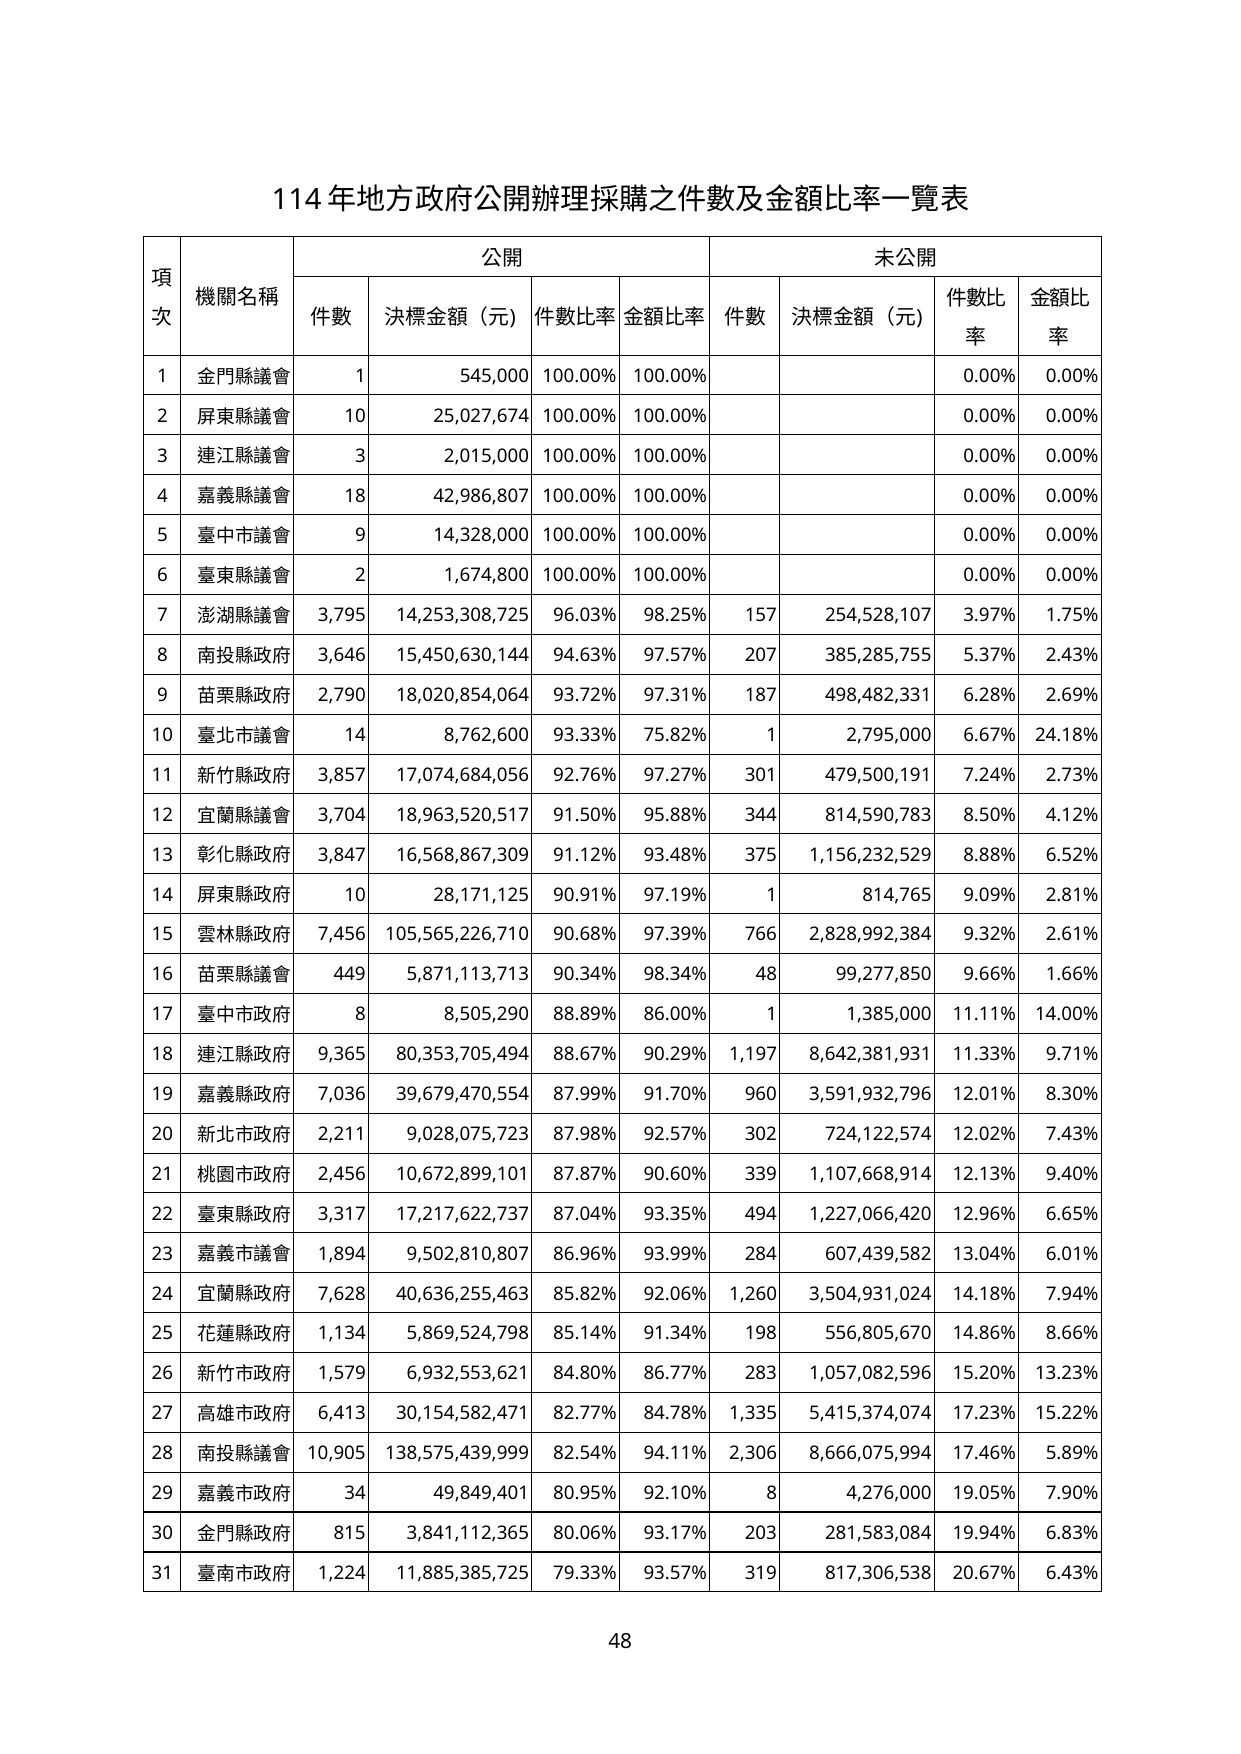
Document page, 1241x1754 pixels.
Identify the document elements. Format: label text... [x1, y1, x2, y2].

table_cell 8 [710, 1473, 779, 1511]
table_cell 30 [144, 1513, 180, 1551]
table_cell 7 [144, 595, 180, 634]
table_cell 97.39% [620, 914, 709, 953]
table_cell 臺中市議會 [181, 515, 293, 554]
table_cell 南投縣政府 [181, 635, 293, 674]
table_cell 7.24% [935, 755, 1018, 793]
table_cell 92.10% [620, 1473, 709, 1511]
table_cell 385,285,755 [780, 635, 934, 674]
table_cell 7,628 [294, 1273, 368, 1312]
table_cell 15,450,630,144 [369, 635, 531, 674]
table_cell 臺北市議會 [181, 715, 293, 753]
table_cell 嘉義市議會 [181, 1233, 293, 1272]
table_cell 8,762,600 [369, 715, 531, 753]
table_cell [780, 356, 934, 394]
table_cell 11 [144, 755, 180, 793]
table_cell 3,857 [294, 755, 368, 793]
table_cell 8.88% [935, 834, 1018, 873]
table_cell 2,015,000 [369, 435, 531, 474]
table_cell 臺東縣議會 [181, 555, 293, 594]
table_cell 25 [144, 1313, 180, 1352]
table_cell 3,591,932,796 [780, 1074, 934, 1112]
table_cell 6 [144, 555, 180, 594]
table_cell 15.22% [1019, 1393, 1101, 1432]
table_cell 93.99% [620, 1233, 709, 1272]
table_cell 18,963,520,517 [369, 794, 531, 833]
table_cell 814,590,783 [780, 794, 934, 833]
table_cell 0.00% [1019, 475, 1101, 514]
table_cell 17 [144, 994, 180, 1033]
table_cell 7,036 [294, 1074, 368, 1112]
table_cell 80.95% [532, 1473, 619, 1511]
table_cell 80.06% [532, 1513, 619, 1551]
table_cell 87.87% [532, 1154, 619, 1192]
table_cell 607,439,582 [780, 1233, 934, 1272]
table_cell 7.94% [1019, 1273, 1101, 1312]
table_cell 14.00% [1019, 994, 1101, 1033]
table_cell 5.37% [935, 635, 1018, 674]
table_cell 2,211 [294, 1114, 368, 1152]
table_cell 92.76% [532, 755, 619, 793]
table_cell 449 [294, 954, 368, 993]
table_cell 苗栗縣議會 [181, 954, 293, 993]
table_cell 479,500,191 [780, 755, 934, 793]
table_cell 屏東縣議會 [181, 395, 293, 434]
table_cell 100.00% [620, 435, 709, 474]
table_cell [780, 515, 934, 554]
table_cell 1,197 [710, 1034, 779, 1073]
table_cell 6,413 [294, 1393, 368, 1432]
table_cell 3 [294, 435, 368, 474]
table_cell 6.43% [1019, 1553, 1101, 1591]
table_cell [780, 435, 934, 474]
table_cell 2 [294, 555, 368, 594]
table_cell 16,568,867,309 [369, 834, 531, 873]
table_cell [710, 356, 779, 394]
table_cell 8,642,381,931 [780, 1034, 934, 1073]
table_cell 彰化縣政府 [181, 834, 293, 873]
table_cell 5,869,524,798 [369, 1313, 531, 1352]
table_cell 4.12% [1019, 794, 1101, 833]
table_cell 12.02% [935, 1114, 1018, 1152]
table_cell 87.99% [532, 1074, 619, 1112]
table_cell 187 [710, 675, 779, 713]
table_cell 3,704 [294, 794, 368, 833]
table_header 公開 [294, 237, 709, 276]
table_cell 1,227,066,420 [780, 1193, 934, 1232]
table_cell 96.03% [532, 595, 619, 634]
table_cell 2.73% [1019, 755, 1101, 793]
table_cell 42,986,807 [369, 475, 531, 514]
table_cell 11.33% [935, 1034, 1018, 1073]
table_cell 1,385,000 [780, 994, 934, 1033]
table_cell 3,847 [294, 834, 368, 873]
table_cell 10,672,899,101 [369, 1154, 531, 1192]
table_cell [710, 395, 779, 434]
table_cell 817,306,538 [780, 1553, 934, 1591]
table_cell 26 [144, 1353, 180, 1392]
table_cell 宜蘭縣議會 [181, 794, 293, 833]
table_cell 85.82% [532, 1273, 619, 1312]
table_cell 9.09% [935, 874, 1018, 913]
table_cell 14,253,308,725 [369, 595, 531, 634]
table_cell 48 [710, 954, 779, 993]
table_cell 28,171,125 [369, 874, 531, 913]
table_cell 南投縣議會 [181, 1433, 293, 1472]
table_cell 12.01% [935, 1074, 1018, 1112]
table_cell 93.57% [620, 1553, 709, 1591]
table_cell 17,217,622,737 [369, 1193, 531, 1232]
table_cell 100.00% [620, 475, 709, 514]
table_cell 1 [710, 874, 779, 913]
table_cell 98.25% [620, 595, 709, 634]
table_cell 138,575,439,999 [369, 1433, 531, 1472]
table_cell 1.66% [1019, 954, 1101, 993]
table_cell 498,482,331 [780, 675, 934, 713]
table_cell 桃園市政府 [181, 1154, 293, 1192]
table_cell 1,057,082,596 [780, 1353, 934, 1392]
table_cell 31 [144, 1553, 180, 1591]
table_cell 6.67% [935, 715, 1018, 753]
table_cell 1,674,800 [369, 555, 531, 594]
table_cell 雲林縣政府 [181, 914, 293, 953]
table_cell 13 [144, 834, 180, 873]
table_cell 0.00% [935, 475, 1018, 514]
table_cell 3 [144, 435, 180, 474]
table_cell 88.89% [532, 994, 619, 1033]
table_cell 8 [294, 994, 368, 1033]
table_cell 94.63% [532, 635, 619, 674]
table_cell 0.00% [935, 435, 1018, 474]
table_cell 91.70% [620, 1074, 709, 1112]
table_cell [780, 555, 934, 594]
table_cell 25,027,674 [369, 395, 531, 434]
table_cell 90.34% [532, 954, 619, 993]
table_cell 6.52% [1019, 834, 1101, 873]
table_cell 97.57% [620, 635, 709, 674]
table_cell 9 [144, 675, 180, 713]
table_cell 新北市政府 [181, 1114, 293, 1152]
table_cell 1 [294, 356, 368, 394]
table_cell 1,579 [294, 1353, 368, 1392]
table_cell 10,905 [294, 1433, 368, 1472]
table_cell 319 [710, 1553, 779, 1591]
table_cell 283 [710, 1353, 779, 1392]
table_cell 14.86% [935, 1313, 1018, 1352]
table_cell 40,636,255,463 [369, 1273, 531, 1312]
table_cell 連江縣議會 [181, 435, 293, 474]
table_cell 301 [710, 755, 779, 793]
table_cell 7,456 [294, 914, 368, 953]
table_cell 2.43% [1019, 635, 1101, 674]
table_cell 13.04% [935, 1233, 1018, 1272]
table_cell 85.14% [532, 1313, 619, 1352]
table_cell 2.81% [1019, 874, 1101, 913]
table_cell 嘉義縣政府 [181, 1074, 293, 1112]
table_cell 93.72% [532, 675, 619, 713]
table_cell 7.43% [1019, 1114, 1101, 1152]
table_cell 84.80% [532, 1353, 619, 1392]
text 114年地方政府公開辦理採購之件數及金額比率一覽表 [148, 158, 1092, 236]
table_cell 39,679,470,554 [369, 1074, 531, 1112]
table_cell 2,306 [710, 1433, 779, 1472]
table_cell 9.66% [935, 954, 1018, 993]
table_cell 100.00% [532, 555, 619, 594]
table_cell 1,260 [710, 1273, 779, 1312]
table_cell 9 [294, 515, 368, 554]
table_cell 93.35% [620, 1193, 709, 1232]
table_cell 15.20% [935, 1353, 1018, 1392]
table_cell 1,134 [294, 1313, 368, 1352]
table_cell 90.29% [620, 1034, 709, 1073]
table_cell 金門縣議會 [181, 356, 293, 394]
table_cell 2.61% [1019, 914, 1101, 953]
table_cell 344 [710, 794, 779, 833]
table_cell 92.06% [620, 1273, 709, 1312]
table_cell 99,277,850 [780, 954, 934, 993]
table_cell 29 [144, 1473, 180, 1511]
table_cell 19 [144, 1074, 180, 1112]
table_cell [780, 475, 934, 514]
table_cell 86.77% [620, 1353, 709, 1392]
table_cell 5,871,113,713 [369, 954, 531, 993]
table_cell 90.60% [620, 1154, 709, 1192]
table_cell 1,107,668,914 [780, 1154, 934, 1192]
table_cell 件數 [294, 277, 368, 354]
table_cell 金門縣政府 [181, 1513, 293, 1551]
table_cell [710, 515, 779, 554]
table_cell 14 [144, 874, 180, 913]
table_header 機關名稱 [181, 237, 293, 354]
table_cell 86.00% [620, 994, 709, 1033]
table_cell 高雄市政府 [181, 1393, 293, 1432]
table_cell 0.00% [1019, 515, 1101, 554]
table_cell 臺中市政府 [181, 994, 293, 1033]
table_cell 87.98% [532, 1114, 619, 1152]
table_cell 254,528,107 [780, 595, 934, 634]
table_cell 19.05% [935, 1473, 1018, 1511]
table_cell 14.18% [935, 1273, 1018, 1312]
table_cell 10 [294, 874, 368, 913]
table_cell 21 [144, 1154, 180, 1192]
table_cell 94.11% [620, 1433, 709, 1472]
table_cell 15 [144, 914, 180, 953]
table_cell 6.65% [1019, 1193, 1101, 1232]
table_cell 34 [294, 1473, 368, 1511]
table_cell 17.46% [935, 1433, 1018, 1472]
table_cell 1 [710, 994, 779, 1033]
table_cell 157 [710, 595, 779, 634]
table_cell 0.00% [1019, 435, 1101, 474]
table_cell 8.66% [1019, 1313, 1101, 1352]
table_cell 1.75% [1019, 595, 1101, 634]
table_cell 0.00% [1019, 356, 1101, 394]
table_cell 新竹縣政府 [181, 755, 293, 793]
table_header 未公開 [710, 237, 1101, 276]
table_cell 1,156,232,529 [780, 834, 934, 873]
table_cell 新竹市政府 [181, 1353, 293, 1392]
table_cell 4,276,000 [780, 1473, 934, 1511]
table_cell 9,365 [294, 1034, 368, 1073]
table_cell 100.00% [532, 515, 619, 554]
table_cell 10 [294, 395, 368, 434]
table_cell 14 [294, 715, 368, 753]
table_cell 6.83% [1019, 1513, 1101, 1551]
table_cell 14,328,000 [369, 515, 531, 554]
table_cell 18,020,854,064 [369, 675, 531, 713]
table_cell 87.04% [532, 1193, 619, 1232]
table_cell 100.00% [620, 356, 709, 394]
table_cell 203 [710, 1513, 779, 1551]
table_cell 9,028,075,723 [369, 1114, 531, 1152]
table_cell 0.00% [935, 515, 1018, 554]
table_cell 84.78% [620, 1393, 709, 1432]
table_cell 8 [144, 635, 180, 674]
table_cell 93.17% [620, 1513, 709, 1551]
table_cell 30,154,582,471 [369, 1393, 531, 1432]
table_cell 814,765 [780, 874, 934, 913]
table_cell 91.12% [532, 834, 619, 873]
table_cell 100.00% [620, 395, 709, 434]
table_cell [710, 555, 779, 594]
table_cell 1,335 [710, 1393, 779, 1432]
table_cell 件數比率 [532, 277, 619, 354]
table_cell 0.00% [1019, 555, 1101, 594]
table_cell 6.28% [935, 675, 1018, 713]
table_cell 95.88% [620, 794, 709, 833]
table_cell 8,666,075,994 [780, 1433, 934, 1472]
table_cell 5,415,374,074 [780, 1393, 934, 1432]
table_cell 105,565,226,710 [369, 914, 531, 953]
table_cell 339 [710, 1154, 779, 1192]
table_cell 0.00% [935, 555, 1018, 594]
table_cell 23 [144, 1233, 180, 1272]
table_cell 臺南市政府 [181, 1553, 293, 1591]
table_cell 75.82% [620, 715, 709, 753]
table_cell 8,505,290 [369, 994, 531, 1033]
table_cell 2,456 [294, 1154, 368, 1192]
table_cell 284 [710, 1233, 779, 1272]
table_cell 1 [710, 715, 779, 753]
table_cell 91.50% [532, 794, 619, 833]
table_cell 960 [710, 1074, 779, 1112]
table_cell 375 [710, 834, 779, 873]
table_cell 100.00% [532, 356, 619, 394]
table_cell 27 [144, 1393, 180, 1432]
table_cell 82.77% [532, 1393, 619, 1432]
table_cell 93.33% [532, 715, 619, 753]
table_cell 3,317 [294, 1193, 368, 1232]
table_cell 11,885,385,725 [369, 1553, 531, 1591]
table_cell 724,122,574 [780, 1114, 934, 1152]
table_cell 花蓮縣政府 [181, 1313, 293, 1352]
table_cell 宜蘭縣政府 [181, 1273, 293, 1312]
table_cell 3,795 [294, 595, 368, 634]
table_cell 97.27% [620, 755, 709, 793]
table_cell 556,805,670 [780, 1313, 934, 1352]
table_cell 16 [144, 954, 180, 993]
table_cell [780, 395, 934, 434]
table_cell 2.69% [1019, 675, 1101, 713]
table_cell 22 [144, 1193, 180, 1232]
table_cell 815 [294, 1513, 368, 1551]
table_cell 92.57% [620, 1114, 709, 1152]
table_cell 11.11% [935, 994, 1018, 1033]
table_cell 嘉義縣議會 [181, 475, 293, 514]
table_header 項次 [144, 237, 180, 354]
table_cell 7.90% [1019, 1473, 1101, 1511]
table_cell 17.23% [935, 1393, 1018, 1432]
table_cell [710, 475, 779, 514]
table_cell 8.50% [935, 794, 1018, 833]
table_cell 4 [144, 475, 180, 514]
table_cell 澎湖縣議會 [181, 595, 293, 634]
table_cell 3.97% [935, 595, 1018, 634]
table_cell 766 [710, 914, 779, 953]
table_cell [710, 435, 779, 474]
table_cell 207 [710, 635, 779, 674]
table_cell 2 [144, 395, 180, 434]
table_cell 嘉義市政府 [181, 1473, 293, 1511]
table_cell 9.71% [1019, 1034, 1101, 1073]
table_cell 苗栗縣政府 [181, 675, 293, 713]
table_cell 86.96% [532, 1233, 619, 1272]
table_cell 20 [144, 1114, 180, 1152]
table_cell 0.00% [935, 356, 1018, 394]
table_cell 100.00% [620, 515, 709, 554]
table_cell 2,828,992,384 [780, 914, 934, 953]
table_cell 93.48% [620, 834, 709, 873]
table_cell 79.33% [532, 1553, 619, 1591]
table_cell 281,583,084 [780, 1513, 934, 1551]
table_cell 臺東縣政府 [181, 1193, 293, 1232]
table_cell 12.96% [935, 1193, 1018, 1232]
table_cell 0.00% [935, 395, 1018, 434]
table_cell 17,074,684,056 [369, 755, 531, 793]
table_cell 97.31% [620, 675, 709, 713]
table_cell 件數比率 [935, 277, 1018, 354]
table_cell 98.34% [620, 954, 709, 993]
table_cell 302 [710, 1114, 779, 1152]
table_cell 2,790 [294, 675, 368, 713]
table_cell 19.94% [935, 1513, 1018, 1551]
table_cell 8.30% [1019, 1074, 1101, 1112]
table_cell 3,504,931,024 [780, 1273, 934, 1312]
table_cell 1 [144, 356, 180, 394]
table_cell 連江縣政府 [181, 1034, 293, 1073]
table_cell 88.67% [532, 1034, 619, 1073]
table_cell 5 [144, 515, 180, 554]
table_cell 13.23% [1019, 1353, 1101, 1392]
table_cell 90.68% [532, 914, 619, 953]
table_cell 6.01% [1019, 1233, 1101, 1272]
table_cell 件數 [710, 277, 779, 354]
table_cell 1,894 [294, 1233, 368, 1272]
table_cell 82.54% [532, 1433, 619, 1472]
table_cell 9,502,810,807 [369, 1233, 531, 1272]
table_cell 0.00% [1019, 395, 1101, 434]
table_cell 3,841,112,365 [369, 1513, 531, 1551]
table_cell 80,353,705,494 [369, 1034, 531, 1073]
table_cell 100.00% [532, 395, 619, 434]
table_cell 97.19% [620, 874, 709, 913]
table_cell 金額比率 [1019, 277, 1101, 354]
table_cell 49,849,401 [369, 1473, 531, 1511]
table_cell 100.00% [532, 475, 619, 514]
table_cell 屏東縣政府 [181, 874, 293, 913]
table_cell 494 [710, 1193, 779, 1232]
table_cell 10 [144, 715, 180, 753]
table_cell 24.18% [1019, 715, 1101, 753]
table_cell 100.00% [532, 435, 619, 474]
table_cell 545,000 [369, 356, 531, 394]
table_cell 18 [294, 475, 368, 514]
table_cell 12.13% [935, 1154, 1018, 1192]
table_cell 6,932,553,621 [369, 1353, 531, 1392]
table_cell 198 [710, 1313, 779, 1352]
table_cell 9.32% [935, 914, 1018, 953]
table_cell 決標金額（元) [369, 277, 531, 354]
table_cell 9.40% [1019, 1154, 1101, 1192]
table_cell 100.00% [620, 555, 709, 594]
table_cell 20.67% [935, 1553, 1018, 1591]
table_cell 金額比率 [620, 277, 709, 354]
table_cell 決標金額（元) [780, 277, 934, 354]
table_cell 5.89% [1019, 1433, 1101, 1472]
table_cell 24 [144, 1273, 180, 1312]
table_cell 1,224 [294, 1553, 368, 1591]
table_cell 91.34% [620, 1313, 709, 1352]
table_cell 18 [144, 1034, 180, 1073]
table_cell 12 [144, 794, 180, 833]
table_cell 3,646 [294, 635, 368, 674]
table_cell 2,795,000 [780, 715, 934, 753]
table_cell 28 [144, 1433, 180, 1472]
table_cell 90.91% [532, 874, 619, 913]
